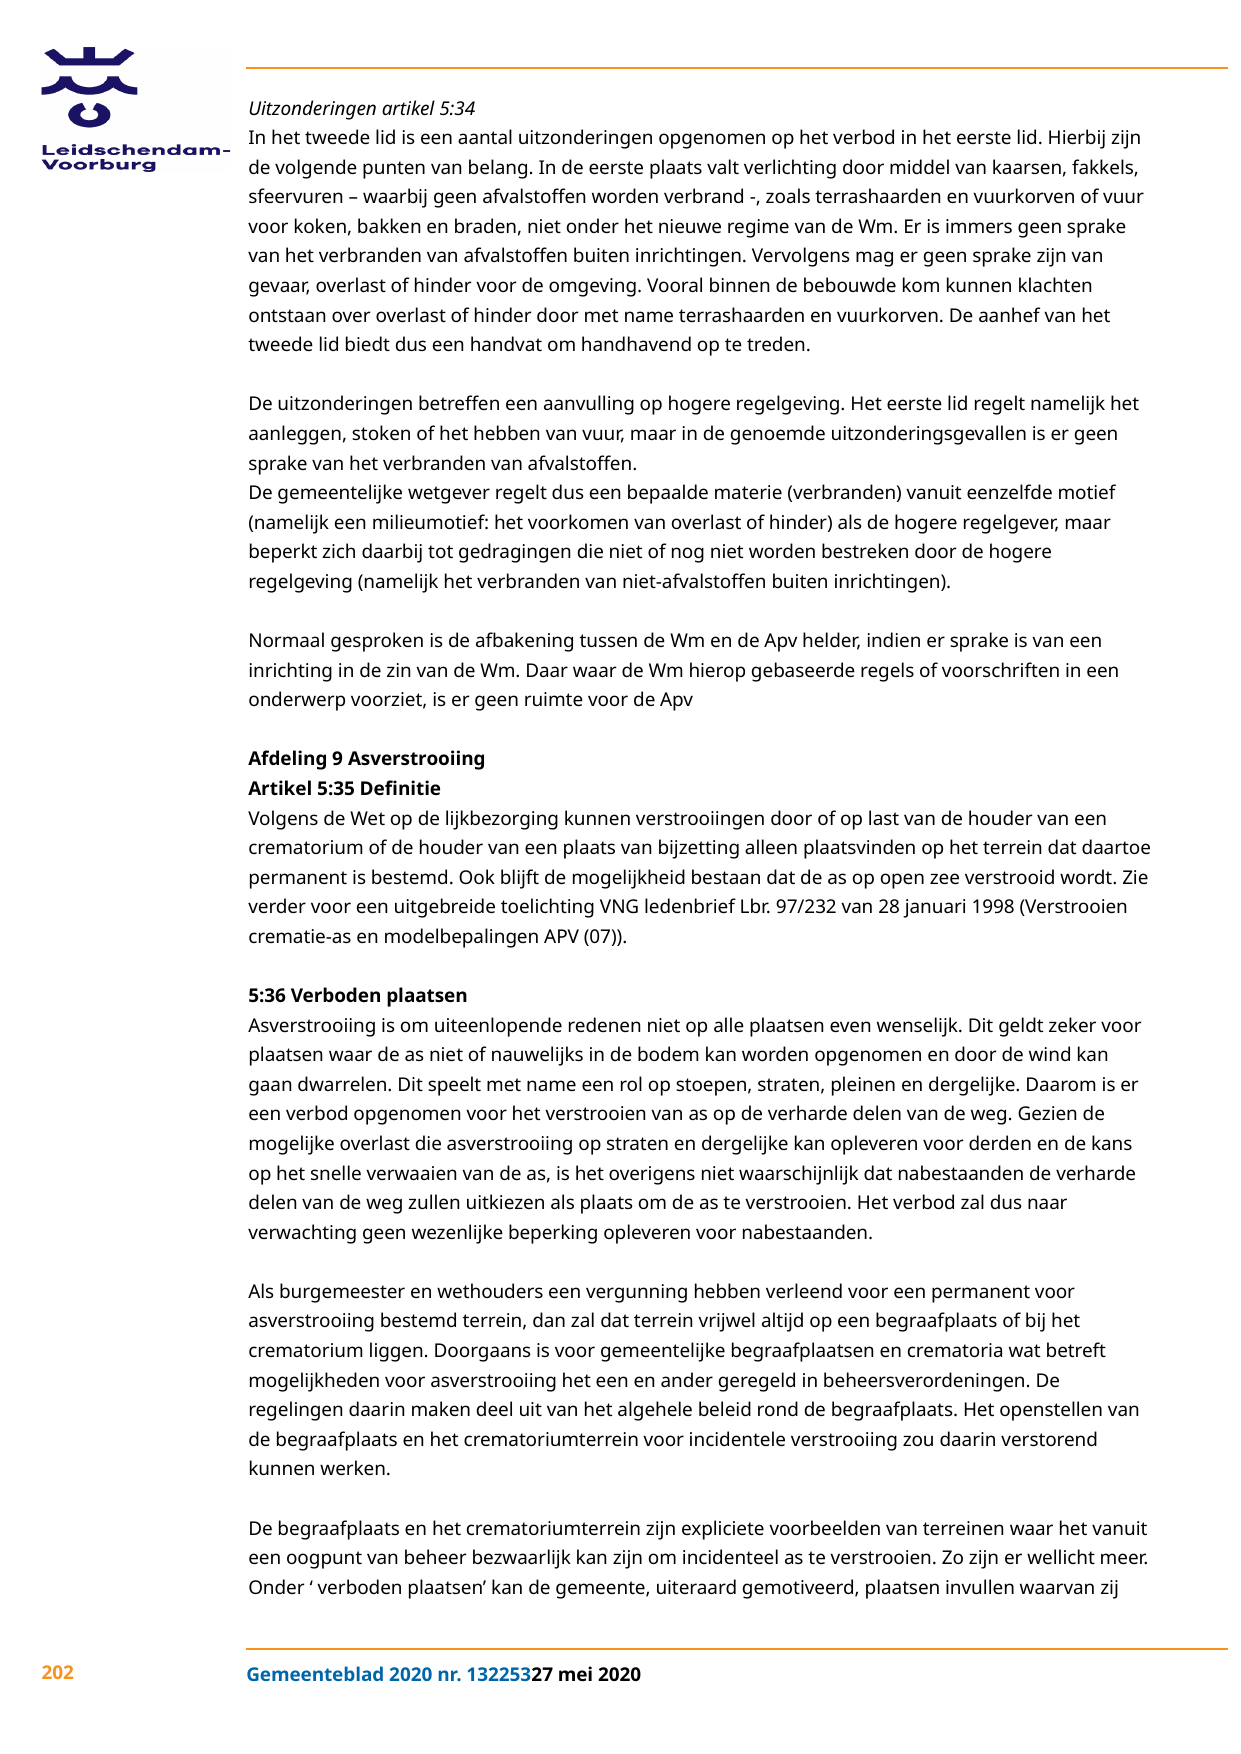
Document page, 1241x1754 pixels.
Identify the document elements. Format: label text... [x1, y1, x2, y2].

text Artikel 5:35 Definitie [248, 775, 1152, 801]
text In het tweede lid is een aantal uitzonderingen opgenomen op het verbod in het eerste lid. Hierbij zijn de volgende punten van belang. In de eerste plaats valt verlichting door middel van kaarsen, fakkels, sfeervuren – waarbij geen afvalstoffen worden verbrand -, zoals terrashaarden en vuurkorven of vuur voor koken, bakken en braden, niet onder het nieuwe regime van de Wm. Er is immers geen sprake van het verbranden van afvalstoffen buiten inrichtingen. Vervolgens mag er geen sprake zijn van gevaar, overlast of hinder voor de omgeving. Vooral binnen de bebouwde kom kunnen klachten ontstaan over overlast of hinder door met name terrashaarden en vuurkorven. De aanhef van het tweede lid biedt dus een handvat om handhavend op te treden. [248, 124, 1152, 357]
text Uitzonderingen artikel 5:34 [248, 95, 1152, 121]
text De uitzonderingen betreffen een aanvulling op hogere regelgeving. Het eerste lid regelt namelijk het aanleggen, stoken of het hebben van vuur, maar in de genoemde uitzonderingsgevallen is er geen sprake van het verbranden van afvalstoffen. [248, 391, 1152, 476]
text Asverstrooiing is om uiteenlopende redenen niet op alle plaatsen even wenselijk. Dit geldt zeker voor plaatsen waar de as niet of nauwelijks in de bodem kan worden opgenomen en door de wind kan gaan dwarrelen. Dit speelt met name een rol op stoepen, straten, pleinen en dergelijke. Daarom is er een verbod opgenomen voor het verstrooien van as op de verharde delen van de weg. Gezien de mogelijke overlast die asverstrooiing op straten en dergelijke kan opleveren voor derden en de kans op het snelle verwaaien van de as, is het overigens niet waarschijnlijk dat nabestaanden de verharde delen van de weg zullen uitkiezen als plaats om de as te verstrooien. Het verbod zal dus naar verwachting geen wezenlijke beperking opleveren voor nabestaanden. [248, 1012, 1152, 1245]
text De begraafplaats en het crematoriumterrein zijn expliciete voorbeelden van terreinen waar het vanuit een oogpunt van beheer bezwaarlijk kan zijn om incidenteel as te verstrooien. Zo zijn er wellicht meer. Onder ‘ verboden plaatsen’ kan de gemeente, uiteraard gemotiveerd, plaatsen invullen waarvan zij [248, 1515, 1152, 1600]
text Afdeling 9 Asverstrooiing [248, 746, 1152, 771]
text Als burgemeester en wethouders een vergunning hebben verleend voor een permanent voor asverstrooiing bestemd terrein, dan zal dat terrein vrijwel altijd op een begraafplaats of bij het crematorium liggen. Doorgaans is voor gemeentelijke begraafplaatsen en crematoria wat betreft mogelijkheden voor asverstrooiing het een en ander geregeld in beheersverordeningen. De regelingen daarin maken deel uit van het algehele beleid rond de begraafplaats. Het openstellen van de begraafplaats en het crematoriumterrein voor incidentele verstrooiing zou daarin verstorend kunnen werken. [248, 1278, 1152, 1481]
text De gemeentelijke wetgever regelt dus een bepaalde materie (verbranden) vanuit eenzelfde motief (namelijk een milieumotief: het voorkomen van overlast of hinder) als de hogere regelgever, maar beperkt zich daarbij tot gedragingen die niet of nog niet worden bestreken door de hogere regelgeving (namelijk het verbranden van niet-afvalstoffen buiten inrichtingen). [248, 479, 1152, 594]
text 5:36 Verboden plaatsen [248, 982, 1152, 1008]
text Normaal gesproken is de afbakening tussen de Wm en de Apv helder, indien er sprake is van een inrichting in de zin van de Wm. Daar waar de Wm hierop gebaseerde regels of voorschriften in een onderwerp voorziet, is er geen ruimte voor de Apv [248, 627, 1152, 712]
picture [41, 47, 231, 172]
text Volgens de Wet op de lijkbezorging kunnen verstrooiingen door of op last van de houder van een crematorium of de houder van een plaats van bijzetting alleen plaatsvinden op het terrein dat daartoe permanent is bestemd. Ook blijft de mogelijkheid bestaan dat de as op open zee verstrooid wordt. Zie verder voor een uitgebreide toelichting VNG ledenbrief Lbr. 97/232 van 28 januari 1998 (Verstrooien crematie-as en modelbepalingen APV (07)). [248, 805, 1152, 949]
